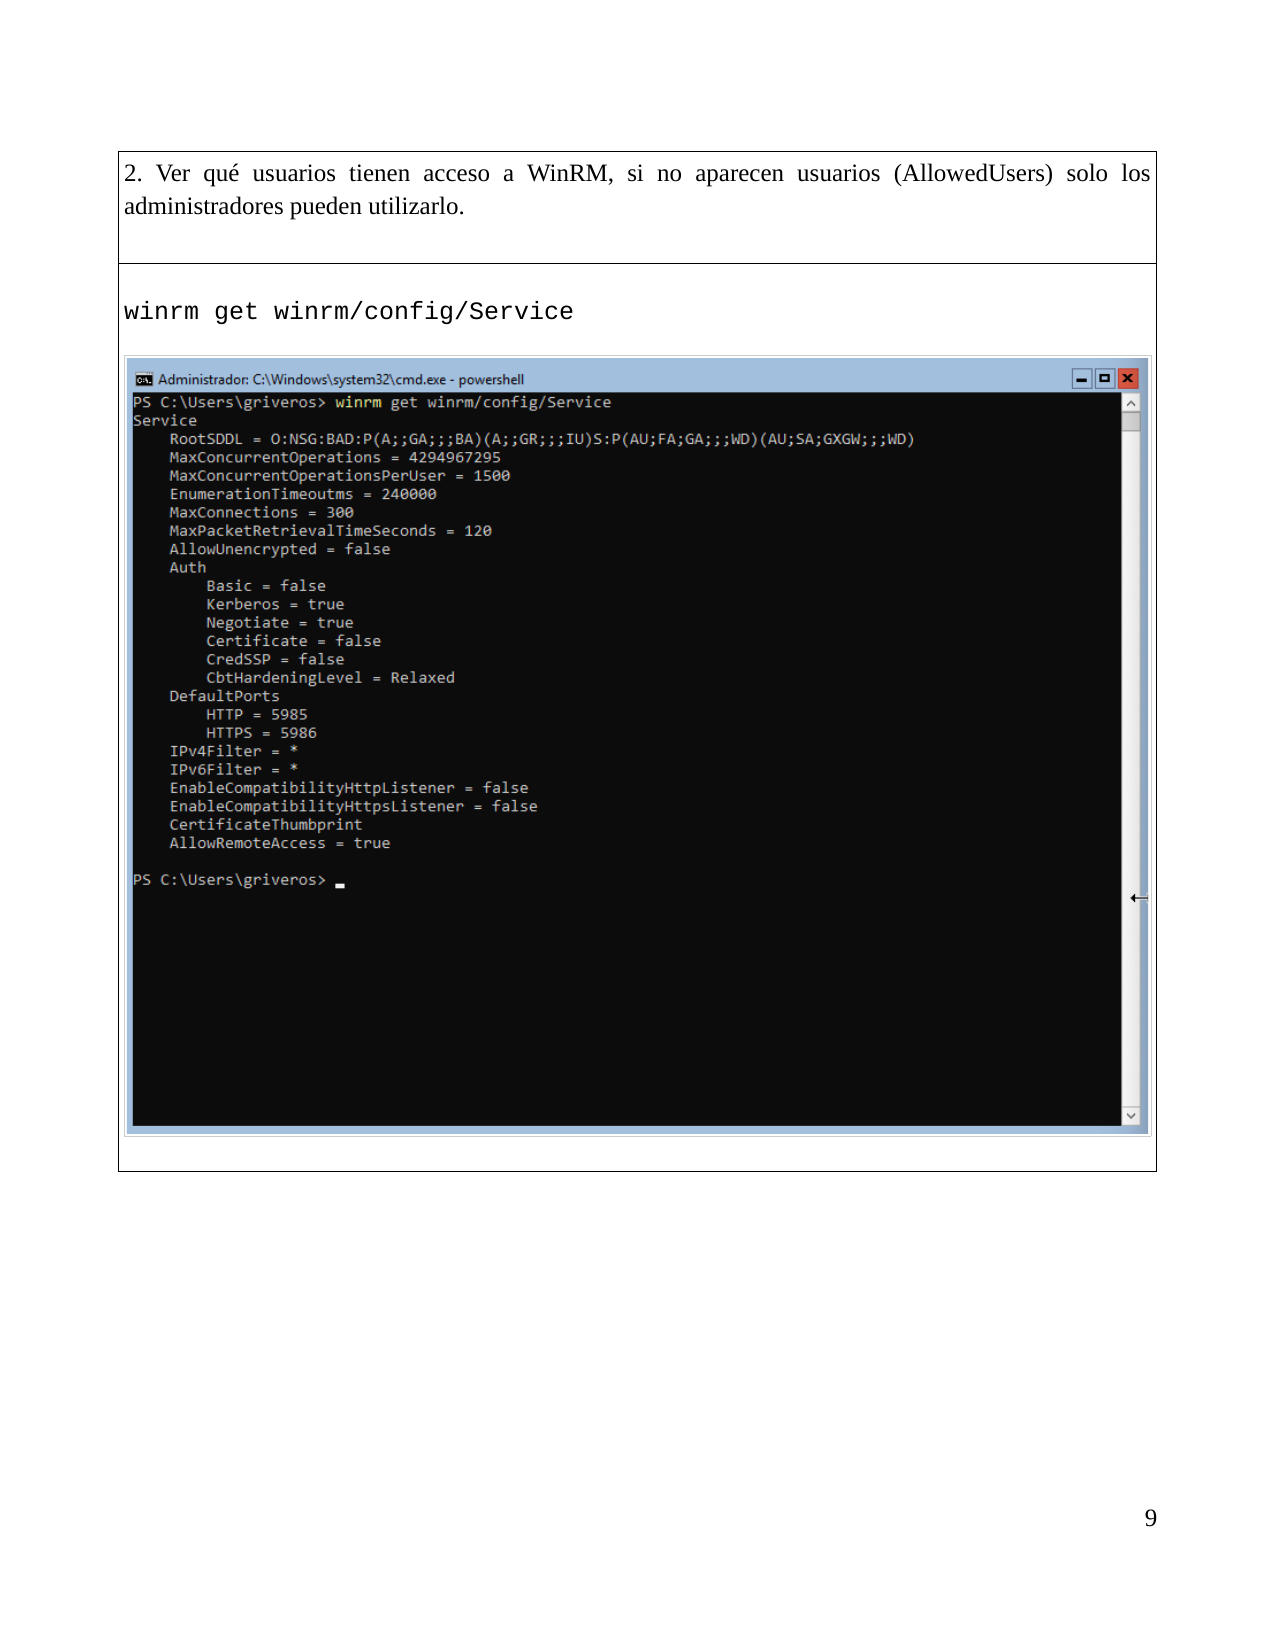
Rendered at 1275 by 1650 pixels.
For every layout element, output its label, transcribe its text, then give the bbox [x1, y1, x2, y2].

table_header 2. Ver qué usuarios tienen acceso a WinRM, si no aparecen usuarios (AllowedUsers) solo los administradores pueden utilizarlo. [119, 152, 1156, 263]
picture [126, 358, 1149, 1134]
table_cell winrm get winrm/config/Service [119, 264, 1156, 1171]
